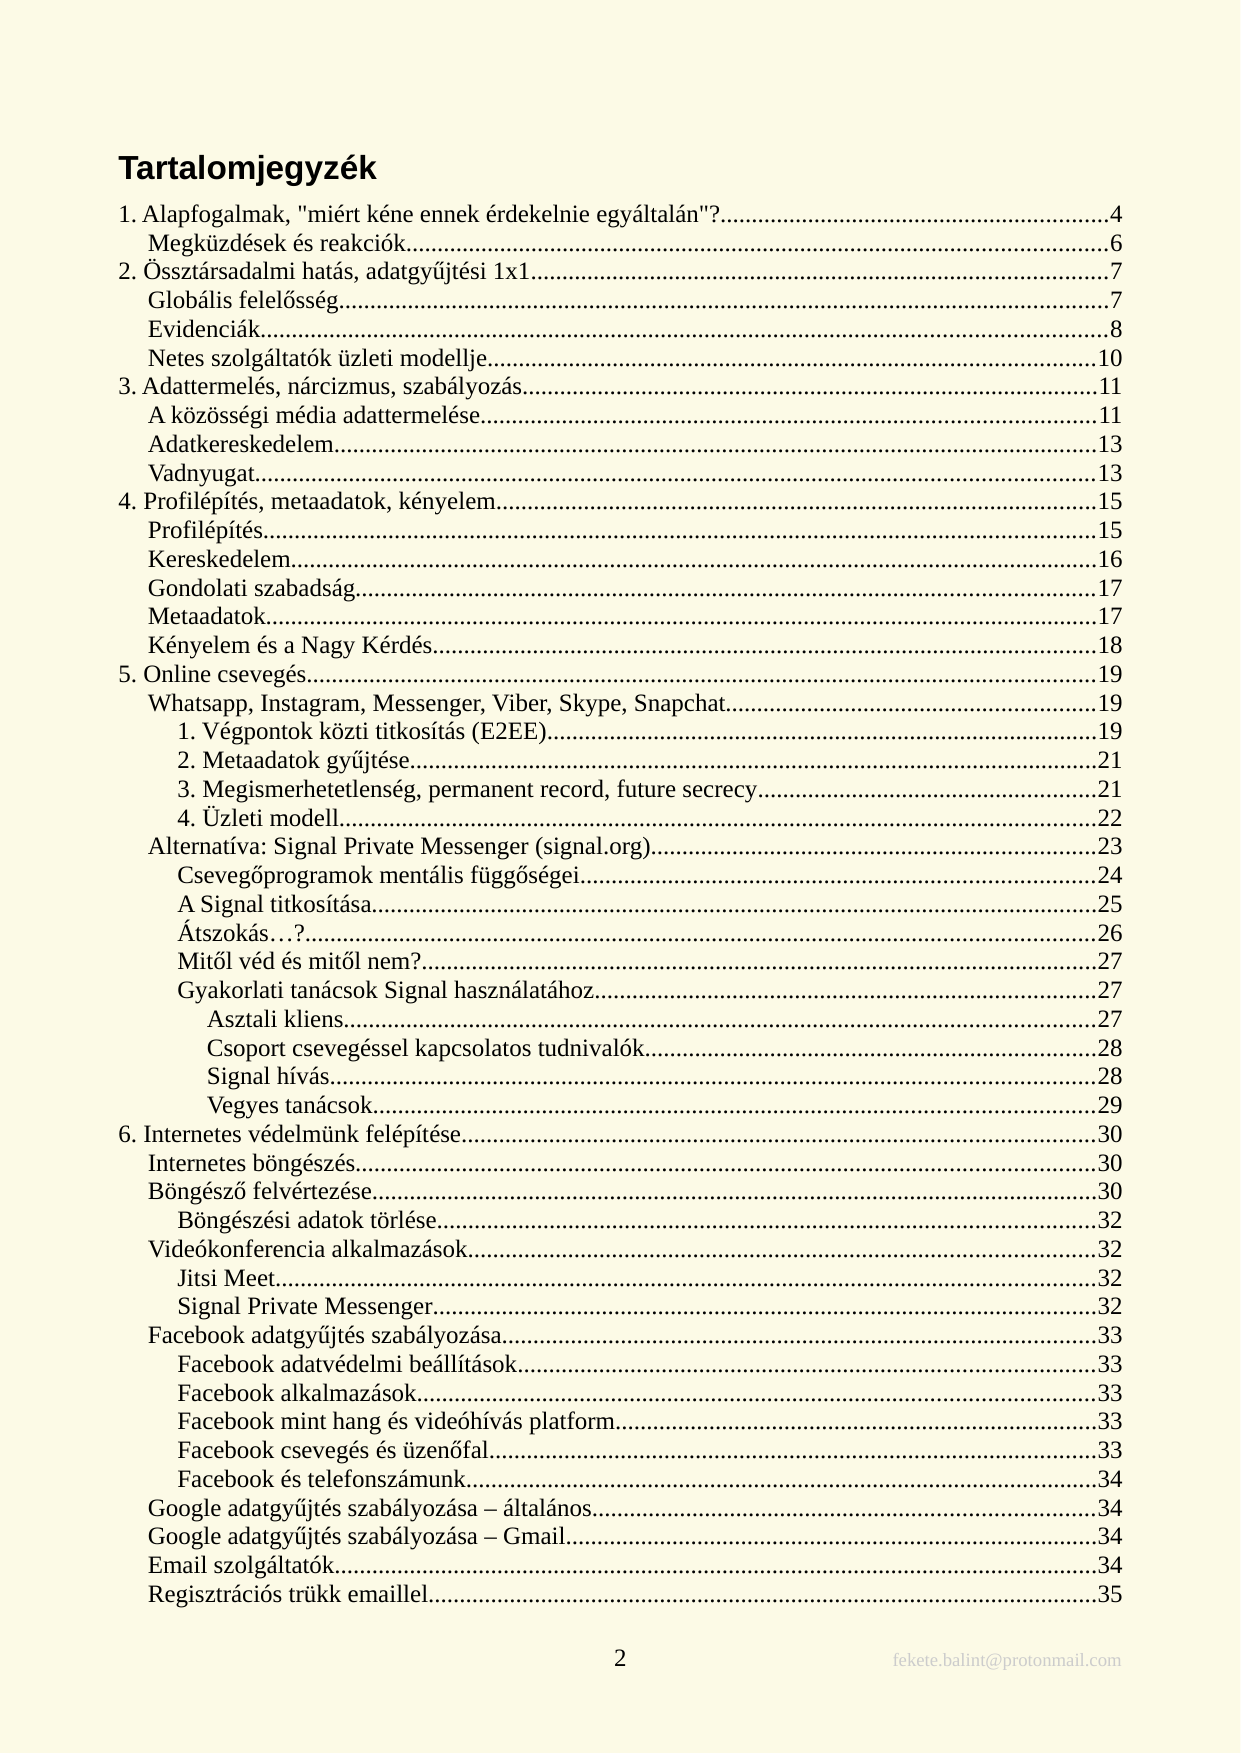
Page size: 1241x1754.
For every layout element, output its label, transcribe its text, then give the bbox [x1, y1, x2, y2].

text Regisztrációs trükk emaillel 35 [148, 1579, 1122, 1608]
text Vadnyugat 13 [148, 458, 1122, 486]
text Whatsapp, Instagram, Messenger, Viber, Skype, Snapchat 19 [148, 688, 1122, 716]
text 3. Adattermelés, nárcizmus, szabályozás 11 [118, 371, 1122, 400]
text 4. Profilépítés, metaadatok, kényelem 15 [118, 486, 1122, 515]
text Globális felelősség 7 [148, 285, 1122, 314]
text 2. Metaadatok gyűjtése 21 [177, 745, 1122, 774]
text 4. Üzleti modell 22 [177, 803, 1122, 831]
text Böngészési adatok törlése 32 [177, 1205, 1122, 1234]
text 1. Alapfogalmak, "miért kéne ennek érdekelnie egyáltalán"? 4 [118, 199, 1122, 228]
text 6. Internetes védelmünk felépítése 30 [118, 1119, 1122, 1148]
text Kereskedelem 16 [148, 544, 1122, 573]
text Internetes böngészés 30 [148, 1148, 1122, 1176]
text Facebook csevegés és üzenőfal 33 [177, 1435, 1122, 1464]
text 5. Online csevegés 19 [118, 659, 1122, 688]
text Facebook és telefonszámunk 34 [177, 1464, 1122, 1493]
text 2. Össztársadalmi hatás, adatgyűjtési 1x1 7 [118, 256, 1122, 285]
text Csoport csevegéssel kapcsolatos tudnivalók 28 [207, 1033, 1122, 1061]
text Email szolgáltatók 34 [148, 1550, 1122, 1579]
text Gyakorlati tanácsok Signal használatához 27 [177, 975, 1122, 1004]
text A közösségi média adattermelése 11 [148, 400, 1122, 429]
text Metaadatok 17 [148, 601, 1122, 630]
text Átszokás…? 26 [177, 918, 1122, 946]
text 1. Végpontok közti titkosítás (E2EE) 19 [177, 716, 1122, 745]
text Adatkereskedelem 13 [148, 429, 1122, 458]
text Facebook alkalmazások 33 [177, 1378, 1122, 1406]
text Profilépítés 15 [148, 515, 1122, 544]
text Jitsi Meet 32 [177, 1263, 1122, 1291]
text Kényelem és a Nagy Kérdés 18 [148, 630, 1122, 659]
text Google adatgyűjtés szabályozása – általános 34 [148, 1493, 1122, 1521]
text Vegyes tanácsok 29 [207, 1090, 1122, 1119]
text Alternatíva: Signal Private Messenger (signal.org) 23 [148, 831, 1122, 860]
text Google adatgyűjtés szabályozása – Gmail 34 [148, 1521, 1122, 1550]
text Gondolati szabadság 17 [148, 573, 1122, 601]
text Netes szolgáltatók üzleti modellje 10 [148, 343, 1122, 371]
text Facebook mint hang és videóhívás platform 33 [177, 1406, 1122, 1435]
subtitle Tartalomjegyzék [118, 148, 1122, 186]
text Mitől véd és mitől nem? 27 [177, 946, 1122, 975]
text Videókonferencia alkalmazások 32 [148, 1234, 1122, 1263]
text Megküzdések és reakciók 6 [148, 228, 1122, 256]
text Csevegőprogramok mentális függőségei 24 [177, 860, 1122, 889]
text Böngésző felvértezése 30 [148, 1176, 1122, 1205]
text Evidenciák 8 [148, 314, 1122, 343]
text Facebook adatgyűjtés szabályozása 33 [148, 1320, 1122, 1349]
text 3. Megismerhetetlenség, permanent record, future secrecy 21 [177, 774, 1122, 803]
text Facebook adatvédelmi beállítások 33 [177, 1349, 1122, 1378]
text Signal Private Messenger 32 [177, 1291, 1122, 1320]
text Asztali kliens 27 [207, 1004, 1122, 1033]
text Signal hívás 28 [207, 1061, 1122, 1090]
text A Signal titkosítása 25 [177, 889, 1122, 918]
